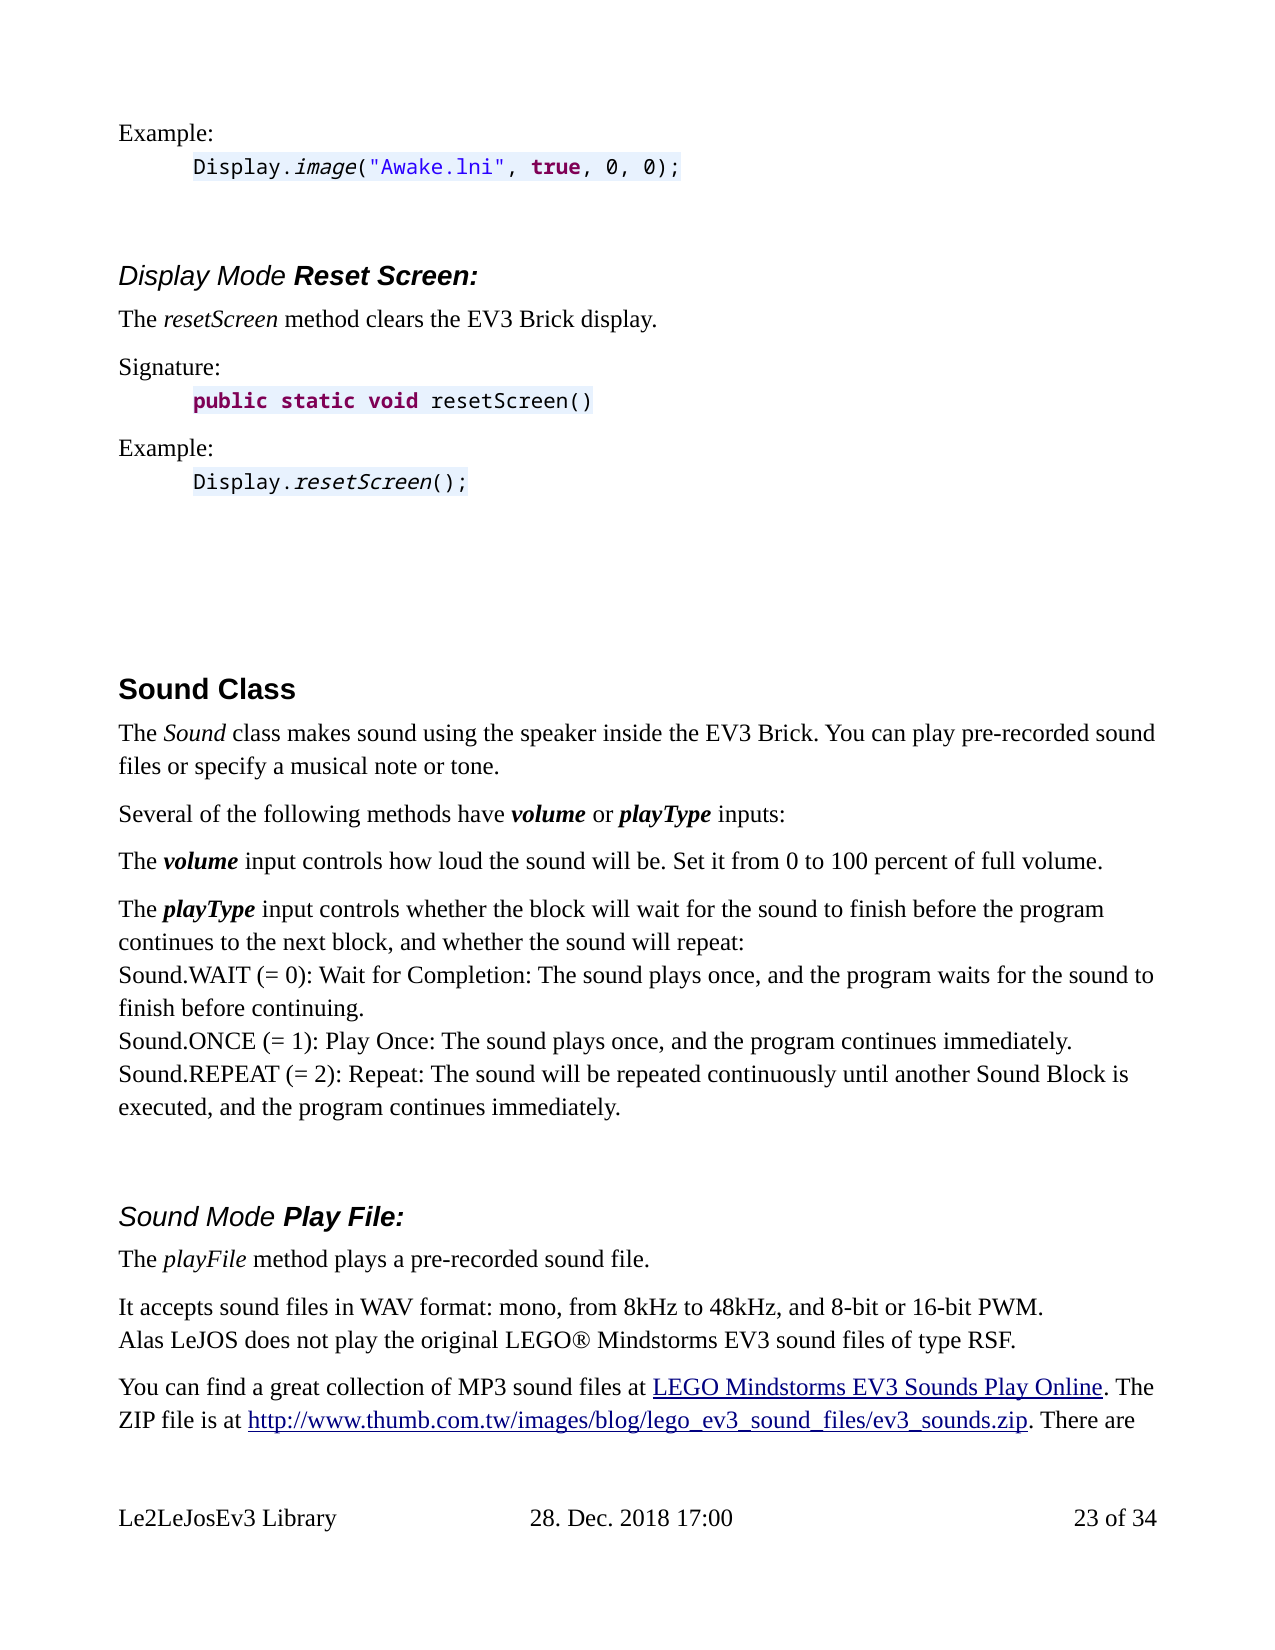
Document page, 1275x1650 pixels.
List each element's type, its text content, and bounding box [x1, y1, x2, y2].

text It accepts sound files in WAV format: mono, from 8kHz to 48kHz, and 8-bit or 16-bit PWM. Alas LeJOS does not play the original LEGO® Mindstorms EV3 sound files of type RSF. [118, 1292, 1157, 1354]
text Example: Display.resetScreen(); [118, 433, 1157, 496]
text The resetScreen method clears the EV3 Brick display. [118, 304, 1157, 333]
text The playType input controls whether the block will wait for the sound to finish before the program continues to the next block, and whether the sound will repeat: Sound.WAIT (= 0): Wait for Completion: The sound plays once, and the program waits for the sound to finish before continuing. Sound.ONCE (= 1): Play Once: The sound plays once, and the program continues immediately. Sound.REPEAT (= 2): Repeat: The sound will be repeated continuously until another Sound Block is executed, and the program continues immediately. [118, 894, 1157, 1121]
subtitle Display Mode Reset Screen: [118, 260, 1157, 292]
text The Sound class makes sound using the speaker inside the EV3 Brick. You can play pre-recorded sound files or specify a musical note or tone. [118, 718, 1157, 780]
subtitle Sound Mode Play File: [118, 1200, 1157, 1232]
text Several of the following methods have volume or playType inputs: [118, 799, 1157, 828]
text The volume input controls how loud the sound will be. Set it from 0 to 100 percent of full volume. [118, 846, 1157, 875]
subtitle Sound Class [118, 672, 1157, 706]
text The playFile method plays a pre-recorded sound file. [118, 1244, 1157, 1273]
text You can find a great collection of MP3 sound files at LEGO Mindstorms EV3 Sounds Play Online. The ZIP file is at http://www.thumb.com.tw/images/blog/lego_ev3_sound_files/ev3_sounds.zip. There are [118, 1372, 1157, 1434]
text Signature: public static void resetScreen() [118, 352, 1157, 414]
text Example: Display.image("Awake.lni", true, 0, 0); [118, 118, 1157, 181]
